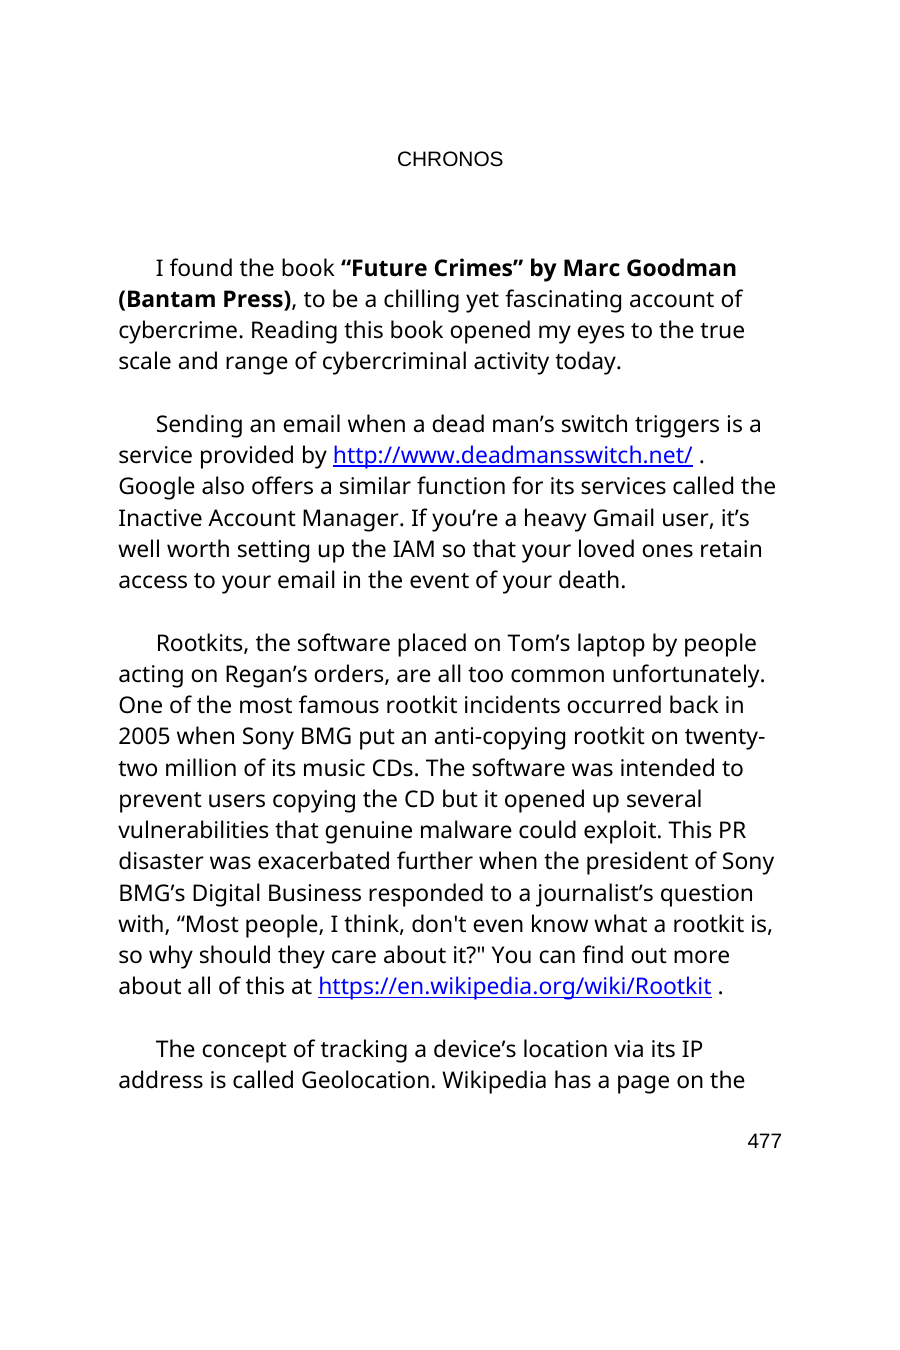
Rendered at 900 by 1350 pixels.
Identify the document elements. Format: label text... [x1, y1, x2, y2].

text The concept of tracking a device’s location via its IP address is called Geolocation. Wikipedia has a page on the [118, 1033, 782, 1095]
text I found the book “Future Crimes” by Marc Goodman (Bantam Press), to be a chilling yet fascinating account of cybercrime. Reading this book opened my eyes to the true scale and range of cybercriminal activity today. [118, 251, 782, 376]
text Rootkits, the software placed on Tom’s laptop by people acting on Regan’s orders, are all too common unfortunately. One of the most famous rootkit incidents occurred back in 2005 when Sony BMG put an anti-copying rootkit on twenty-two million of its music CDs. The software was intended to prevent users copying the CD but it opened up several vulnerabilities that genuine malware could exploit. This PR disaster was exacerbated further when the president of Sony BMG’s Digital Business responded to a journalist’s question with, “Most people, I think, don't even know what a rootkit is, so why should they care about it?" You can find out more about all of this at https://en.wikipedia.org/wiki/Rootkit . [118, 626, 782, 1001]
text Sending an email when a dead man’s switch triggers is a service provided by http://www.deadmansswitch.net/ . Google also offers a similar function for its services called the Inactive Account Manager. If you’re a heavy Gmail user, it’s well worth setting up the IAM so that your loved ones retain access to your email in the event of your death. [118, 408, 782, 595]
